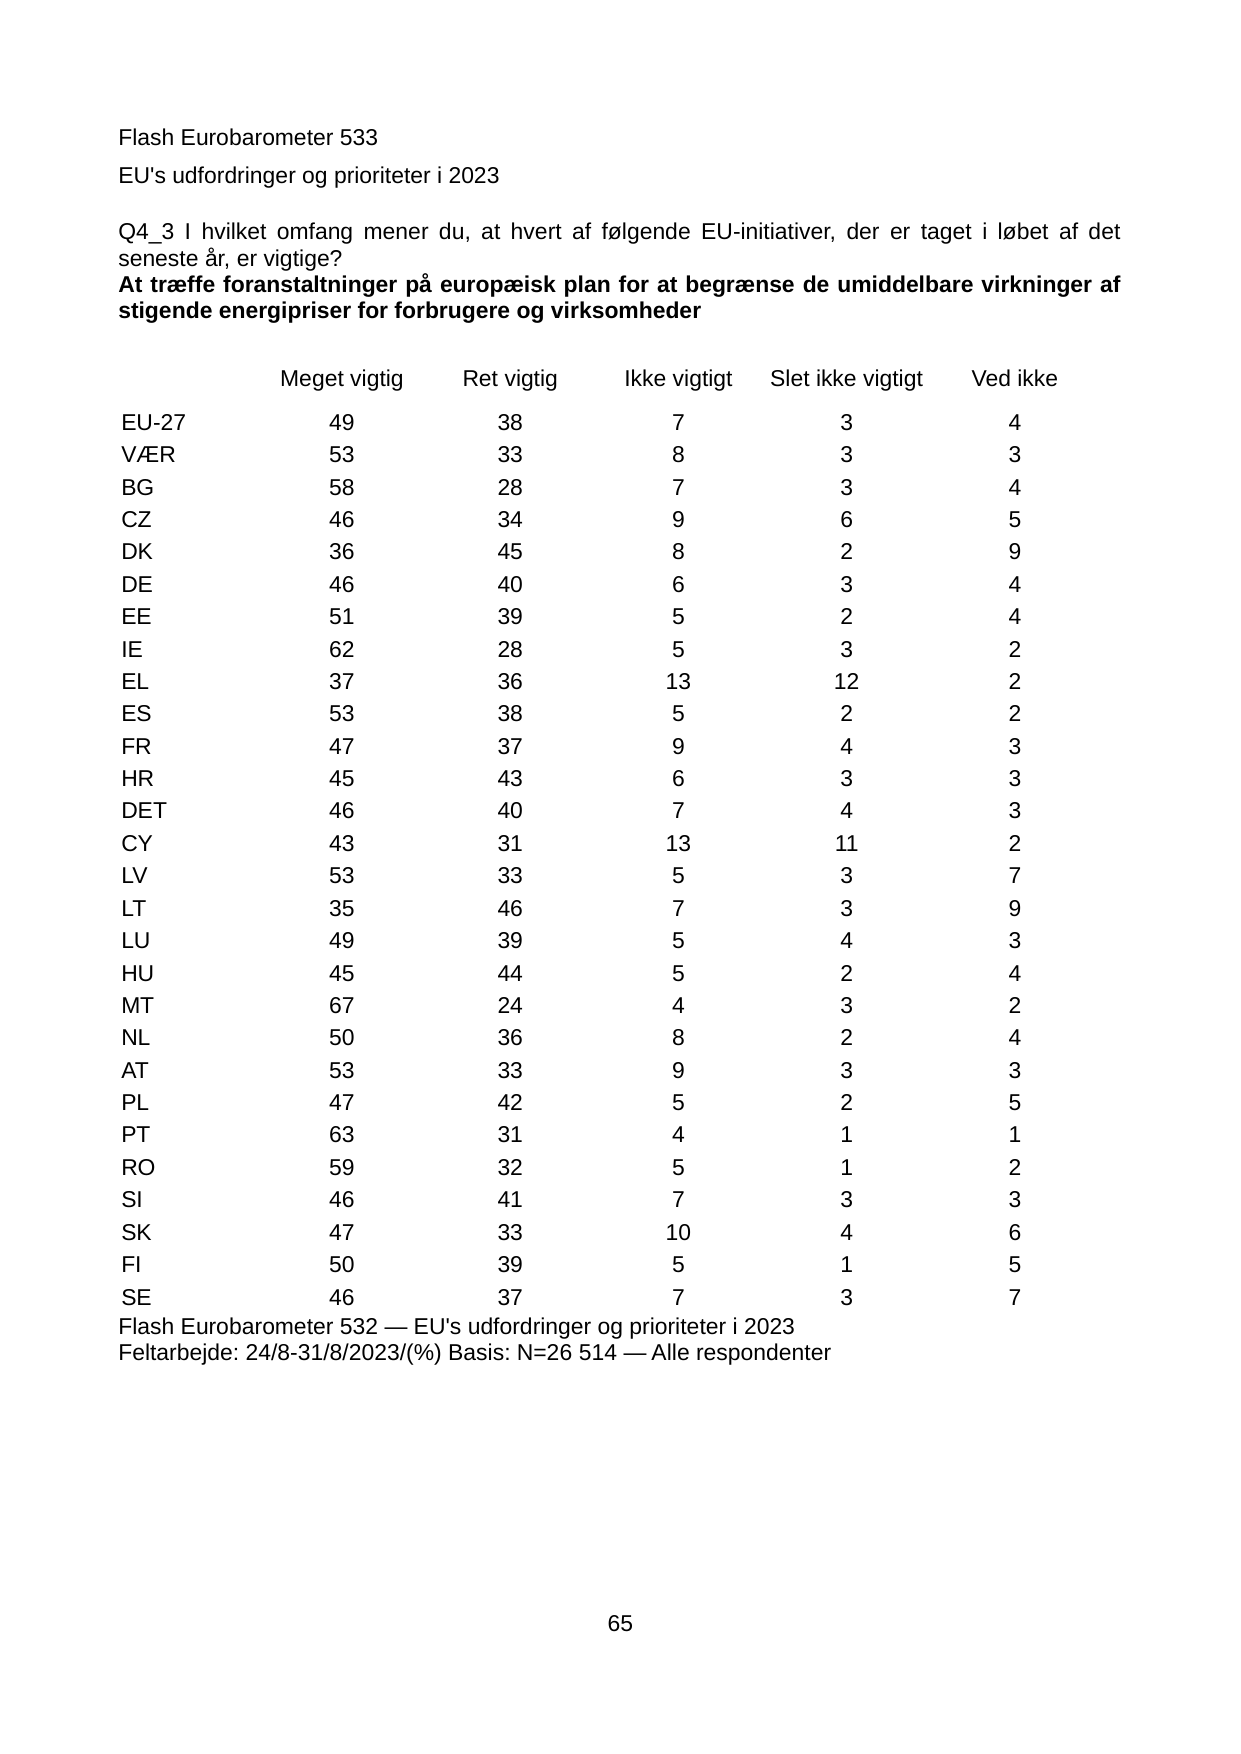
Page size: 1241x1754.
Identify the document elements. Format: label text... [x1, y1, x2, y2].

table_cell 5 [931, 1086, 1099, 1118]
table_cell 34 [426, 503, 594, 535]
table_cell 2 [762, 956, 931, 989]
table_cell 3 [762, 859, 931, 892]
table_cell 5 [594, 600, 762, 632]
table_cell IE [118, 633, 258, 665]
table_cell EE [118, 600, 258, 632]
table_header Slet ikke vigtigt [762, 350, 931, 406]
table_cell 39 [426, 924, 594, 956]
table_cell 46 [258, 503, 426, 535]
table_cell 5 [594, 1086, 762, 1118]
table_cell 35 [258, 892, 426, 924]
table_cell DET [118, 795, 258, 827]
text Q4_3 I hvilket omfang mener du, at hvert af følgende EU-initiativer, der er taget i løbet af det seneste år, er vigtige? [118, 218, 1122, 271]
table_cell 4 [931, 956, 1099, 989]
table_cell 42 [426, 1086, 594, 1118]
table_cell HR [118, 762, 258, 794]
table_cell FI [118, 1248, 258, 1280]
table_cell 47 [258, 1086, 426, 1118]
table_cell 3 [762, 1183, 931, 1216]
table_cell PL [118, 1086, 258, 1118]
table_cell 4 [762, 924, 931, 956]
table_cell 5 [594, 924, 762, 956]
table_cell 3 [931, 762, 1099, 794]
table_cell 38 [426, 406, 594, 438]
table_cell CY [118, 827, 258, 859]
table_cell 2 [931, 989, 1099, 1021]
table_cell 45 [258, 956, 426, 989]
table_cell 59 [258, 1151, 426, 1183]
table_cell 45 [258, 762, 426, 794]
table_cell DK [118, 535, 258, 568]
table_cell 39 [426, 600, 594, 632]
table_cell 43 [426, 762, 594, 794]
table_cell 41 [426, 1183, 594, 1216]
table_cell 47 [258, 730, 426, 762]
table_cell 5 [931, 1248, 1099, 1280]
table_cell 3 [931, 795, 1099, 827]
table_cell 33 [426, 859, 594, 892]
table_cell SI [118, 1183, 258, 1216]
table_cell 45 [426, 535, 594, 568]
table_cell 37 [426, 730, 594, 762]
table_cell 7 [594, 892, 762, 924]
table_cell 4 [931, 1021, 1099, 1054]
table_cell ES [118, 697, 258, 730]
table_cell DE [118, 568, 258, 600]
table_cell 40 [426, 795, 594, 827]
table_cell 46 [426, 892, 594, 924]
table_cell 4 [931, 568, 1099, 600]
table_cell SE [118, 1280, 258, 1313]
table_cell 44 [426, 956, 594, 989]
table_header [118, 350, 258, 406]
table_cell 3 [762, 989, 931, 1021]
table_cell BG [118, 471, 258, 503]
table_cell 51 [258, 600, 426, 632]
table_cell 4 [762, 1216, 931, 1248]
text Flash Eurobarometer 532 — EU's udfordringer og prioriteter i 2023 [118, 1313, 1122, 1339]
table_cell 5 [594, 697, 762, 730]
table_cell 5 [931, 503, 1099, 535]
table_cell 2 [762, 697, 931, 730]
table_cell 46 [258, 1183, 426, 1216]
table_cell PT [118, 1119, 258, 1151]
table_cell 7 [594, 471, 762, 503]
table_header Ret vigtig [426, 350, 594, 406]
table_cell 4 [594, 989, 762, 1021]
table_cell 36 [426, 665, 594, 697]
table_cell 6 [931, 1216, 1099, 1248]
table_cell 2 [931, 633, 1099, 665]
table_cell 31 [426, 827, 594, 859]
table_cell 3 [931, 1183, 1099, 1216]
table_cell 2 [762, 535, 931, 568]
table_cell EU-27 [118, 406, 258, 438]
table_cell FR [118, 730, 258, 762]
table_cell 3 [762, 762, 931, 794]
table_cell 11 [762, 827, 931, 859]
table_cell 3 [762, 1054, 931, 1086]
table_cell 1 [931, 1119, 1099, 1151]
table_cell EL [118, 665, 258, 697]
table_cell 5 [594, 1151, 762, 1183]
table_cell LT [118, 892, 258, 924]
table_cell 3 [931, 1054, 1099, 1086]
table_cell 3 [762, 633, 931, 665]
table_cell 3 [762, 406, 931, 438]
table_cell MT [118, 989, 258, 1021]
table_cell 33 [426, 438, 594, 471]
table_cell 9 [931, 535, 1099, 568]
table_cell 24 [426, 989, 594, 1021]
table_cell 13 [594, 665, 762, 697]
table_cell VÆR [118, 438, 258, 471]
table_cell 5 [594, 1248, 762, 1280]
table_cell 9 [931, 892, 1099, 924]
table_cell HU [118, 956, 258, 989]
table_cell 1 [762, 1248, 931, 1280]
table_cell 62 [258, 633, 426, 665]
table_cell 3 [762, 471, 931, 503]
table_cell 2 [762, 1086, 931, 1118]
table_cell 6 [594, 762, 762, 794]
table_cell 3 [931, 924, 1099, 956]
table_cell 5 [594, 633, 762, 665]
table_cell RO [118, 1151, 258, 1183]
table_cell CZ [118, 503, 258, 535]
table_cell 13 [594, 827, 762, 859]
table_cell 37 [258, 665, 426, 697]
table_cell 46 [258, 568, 426, 600]
table_cell 6 [762, 503, 931, 535]
table_cell 7 [594, 795, 762, 827]
table_cell 67 [258, 989, 426, 1021]
table_cell 46 [258, 795, 426, 827]
table_cell 53 [258, 697, 426, 730]
table_cell 2 [762, 1021, 931, 1054]
text At træffe foranstaltninger på europæisk plan for at begrænse de umiddelbare virkninger af stigende energipriser for forbrugere og virksomheder [118, 271, 1122, 323]
table_cell 7 [594, 1280, 762, 1313]
table_cell 33 [426, 1216, 594, 1248]
table_cell 8 [594, 438, 762, 471]
table_cell 7 [594, 1183, 762, 1216]
table_cell 47 [258, 1216, 426, 1248]
table_cell 50 [258, 1021, 426, 1054]
table_cell 6 [594, 568, 762, 600]
table_cell NL [118, 1021, 258, 1054]
table_cell 3 [931, 730, 1099, 762]
table_cell 53 [258, 1054, 426, 1086]
table_cell 38 [426, 697, 594, 730]
table_header Meget vigtig [258, 350, 426, 406]
table_cell 3 [762, 438, 931, 471]
table_cell 49 [258, 924, 426, 956]
table_cell 28 [426, 633, 594, 665]
table_cell 7 [594, 406, 762, 438]
table_cell 8 [594, 1021, 762, 1054]
table_cell 46 [258, 1280, 426, 1313]
table_cell 2 [931, 697, 1099, 730]
table_cell 63 [258, 1119, 426, 1151]
table_cell 9 [594, 503, 762, 535]
table_cell LV [118, 859, 258, 892]
table_cell 7 [931, 859, 1099, 892]
table_cell 36 [426, 1021, 594, 1054]
table_cell 33 [426, 1054, 594, 1086]
table_cell 2 [762, 600, 931, 632]
table_cell 5 [594, 956, 762, 989]
table_cell 28 [426, 471, 594, 503]
table_cell 4 [762, 795, 931, 827]
table_cell 53 [258, 859, 426, 892]
table_cell 58 [258, 471, 426, 503]
table_cell 53 [258, 438, 426, 471]
table_header Ikke vigtigt [594, 350, 762, 406]
table_cell 3 [762, 1280, 931, 1313]
table_cell 43 [258, 827, 426, 859]
table_cell 4 [931, 471, 1099, 503]
table_cell 4 [762, 730, 931, 762]
table_cell 31 [426, 1119, 594, 1151]
table_cell 9 [594, 730, 762, 762]
table_cell 1 [762, 1119, 931, 1151]
table_cell 10 [594, 1216, 762, 1248]
table_cell 9 [594, 1054, 762, 1086]
table_cell 2 [931, 665, 1099, 697]
table_cell 3 [931, 438, 1099, 471]
table_cell 49 [258, 406, 426, 438]
table_cell 4 [931, 600, 1099, 632]
table_cell 2 [931, 827, 1099, 859]
table_cell 5 [594, 859, 762, 892]
table_cell 37 [426, 1280, 594, 1313]
table_header Ved ikke [931, 350, 1099, 406]
table_cell 7 [931, 1280, 1099, 1313]
table_cell 2 [931, 1151, 1099, 1183]
table_cell 4 [931, 406, 1099, 438]
table_cell SK [118, 1216, 258, 1248]
table_cell 36 [258, 535, 426, 568]
table_cell 40 [426, 568, 594, 600]
table_cell 39 [426, 1248, 594, 1280]
table_cell LU [118, 924, 258, 956]
text Feltarbejde: 24/8-31/8/2023/(%) Basis: N=26 514 — Alle respondenter [118, 1339, 1122, 1366]
table_cell 4 [594, 1119, 762, 1151]
table_cell 12 [762, 665, 931, 697]
table_cell 3 [762, 892, 931, 924]
table_cell 8 [594, 535, 762, 568]
table_cell AT [118, 1054, 258, 1086]
table_cell 1 [762, 1151, 931, 1183]
table_cell 32 [426, 1151, 594, 1183]
table_cell 50 [258, 1248, 426, 1280]
table_cell 3 [762, 568, 931, 600]
